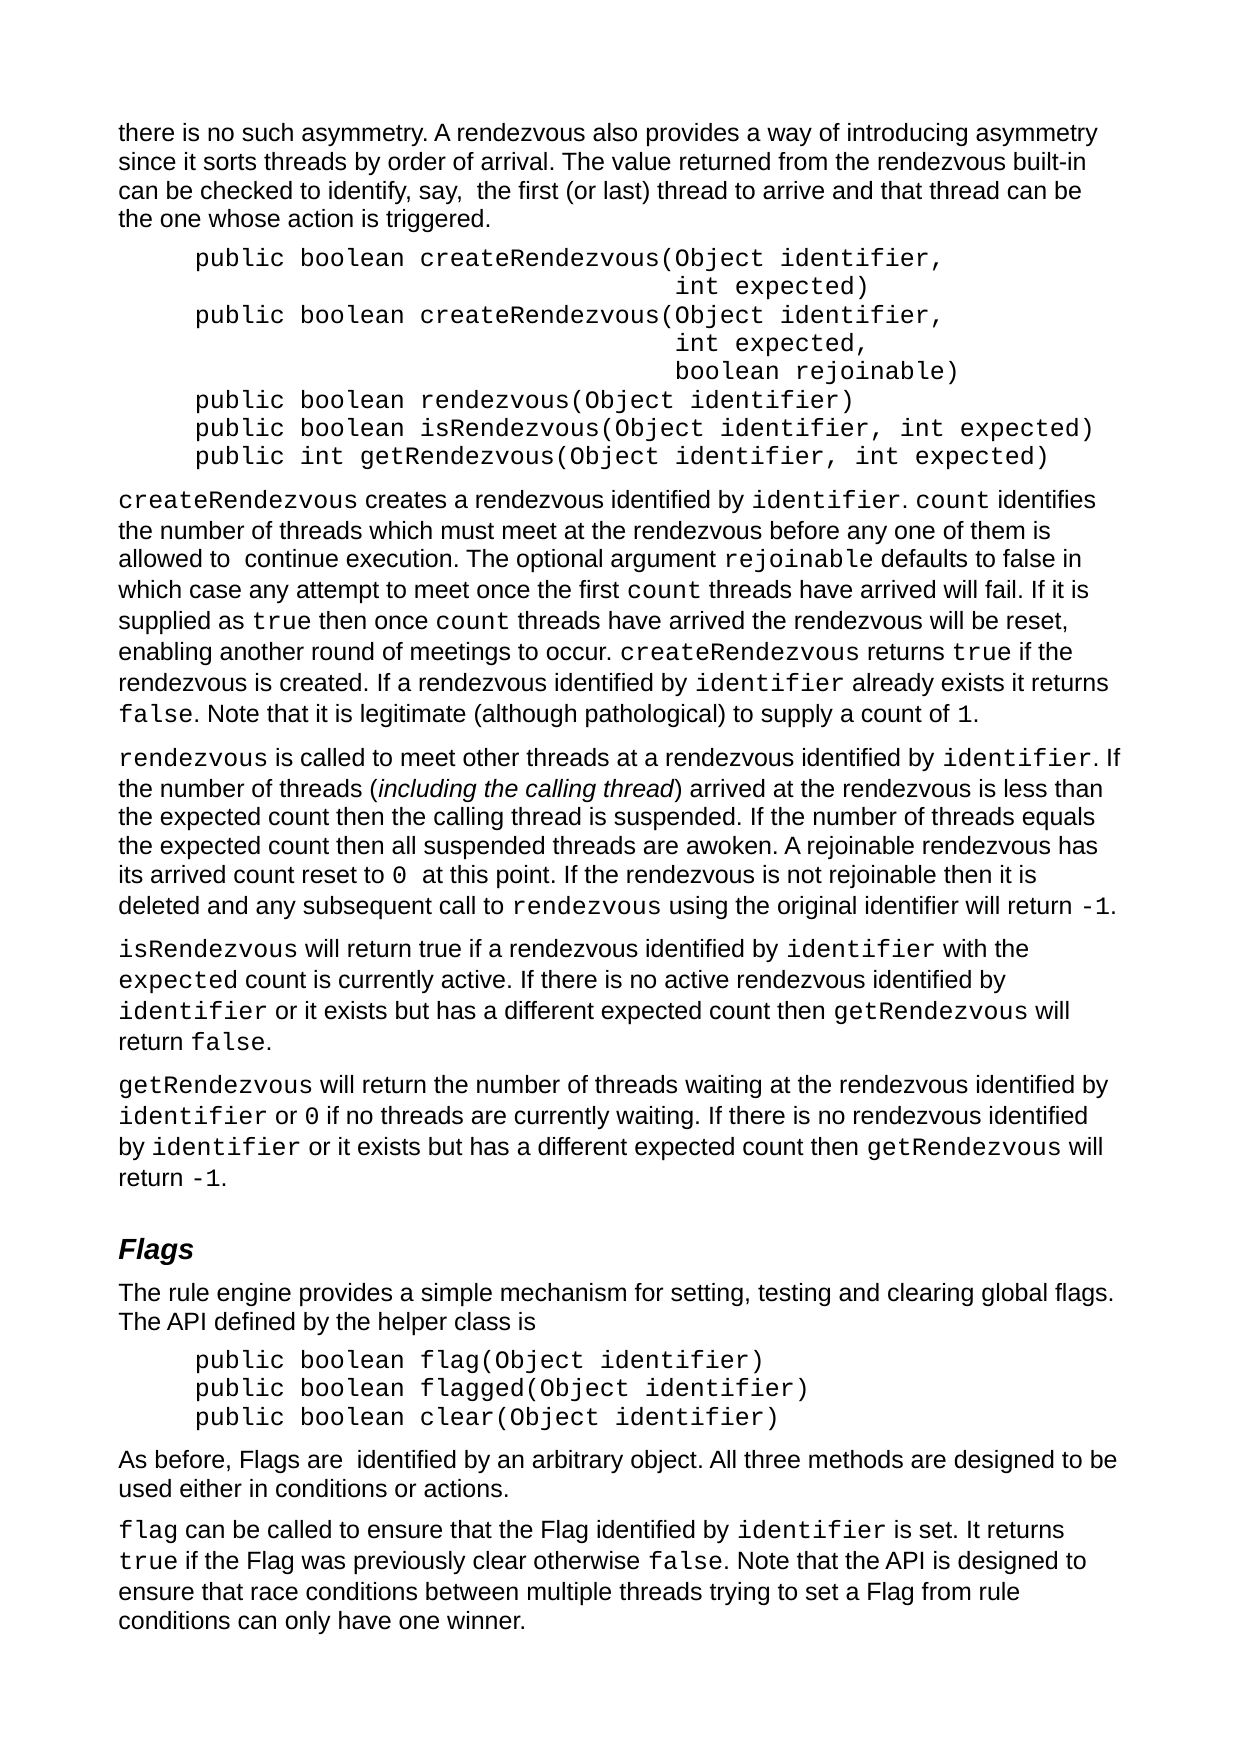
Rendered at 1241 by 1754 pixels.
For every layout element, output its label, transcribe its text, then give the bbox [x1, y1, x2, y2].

subtitle Flags [118, 1232, 1122, 1265]
text public boolean createRendezvous(Object identifier, int expected) public boolean createRendezvous(Object identifier, int expected, boolean rejoinable) public boolean rendezvous(Object identifier) public boolean isRendezvous(Object identifier, int expected) public int getRendezvous(Object identifier, int expected) [194, 246, 1122, 472]
text there is no such asymmetry. A rendezvous also provides a way of introducing asymmetry since it sorts threads by order of arrival. The value returned from the rendezvous built-in can be checked to identify, say, the first (or last) thread to arrive and that thread can be the one whose action is triggered. [118, 118, 1122, 233]
text isRendezvous will return true if a rendezvous identified by identifier with the expected count is currently active. If there is no active rendezvous identified by identifier or it exists but has a different expected count then getRendezvous will return false. [118, 934, 1122, 1058]
text As before, Flags are identified by an arbitrary object. All three methods are designed to be used either in conditions or actions. [118, 1445, 1122, 1503]
text The rule engine provides a simple mechanism for setting, testing and clearing global flags. The API defined by the helper class is [118, 1278, 1122, 1335]
text getRendezvous will return the number of threads waiting at the rendezvous identified by identifier or 0 if no threads are currently waiting. If there is no rendezvous identified by identifier or it exists but has a different expected count then getRendezvous will return -1. [118, 1070, 1122, 1194]
text rendezvous is called to meet other threads at a rendezvous identified by identifier. If the number of threads (including the calling thread) arrived at the rendezvous is less than the expected count then the calling thread is suspended. If the number of threads equals the expected count then all suspended threads are awoken. A rejoinable rendezvous has its arrived count reset to 0 at this point. If the rendezvous is not rejoinable then it is deleted and any subsequent call to rendezvous using the original identifier will return -1. [118, 743, 1122, 922]
text createRendezvous creates a rendezvous identified by identifier. count identifies the number of threads which must meet at the rendezvous before any one of them is allowed to continue execution. The optional argument rejoinable defaults to false in which case any attempt to meet once the first count threads have arrived will fail. If it is supplied as true then once count threads have arrived the rendezvous will be reset, enabling another round of meetings to occur. createRendezvous returns true if the rendezvous is created. If a rendezvous identified by identifier already exists it returns false. Note that it is legitimate (although pathological) to supply a count of 1. [118, 485, 1122, 730]
text flag can be called to ensure that the Flag identified by identifier is set. It returns true if the Flag was previously clear otherwise false. Note that the API is designed to ensure that race conditions between multiple threads trying to set a Flag from rule conditions can only have one winner. [118, 1515, 1122, 1634]
text public boolean flag(Object identifier) public boolean flagged(Object identifier) public boolean clear(Object identifier) [194, 1348, 1122, 1433]
